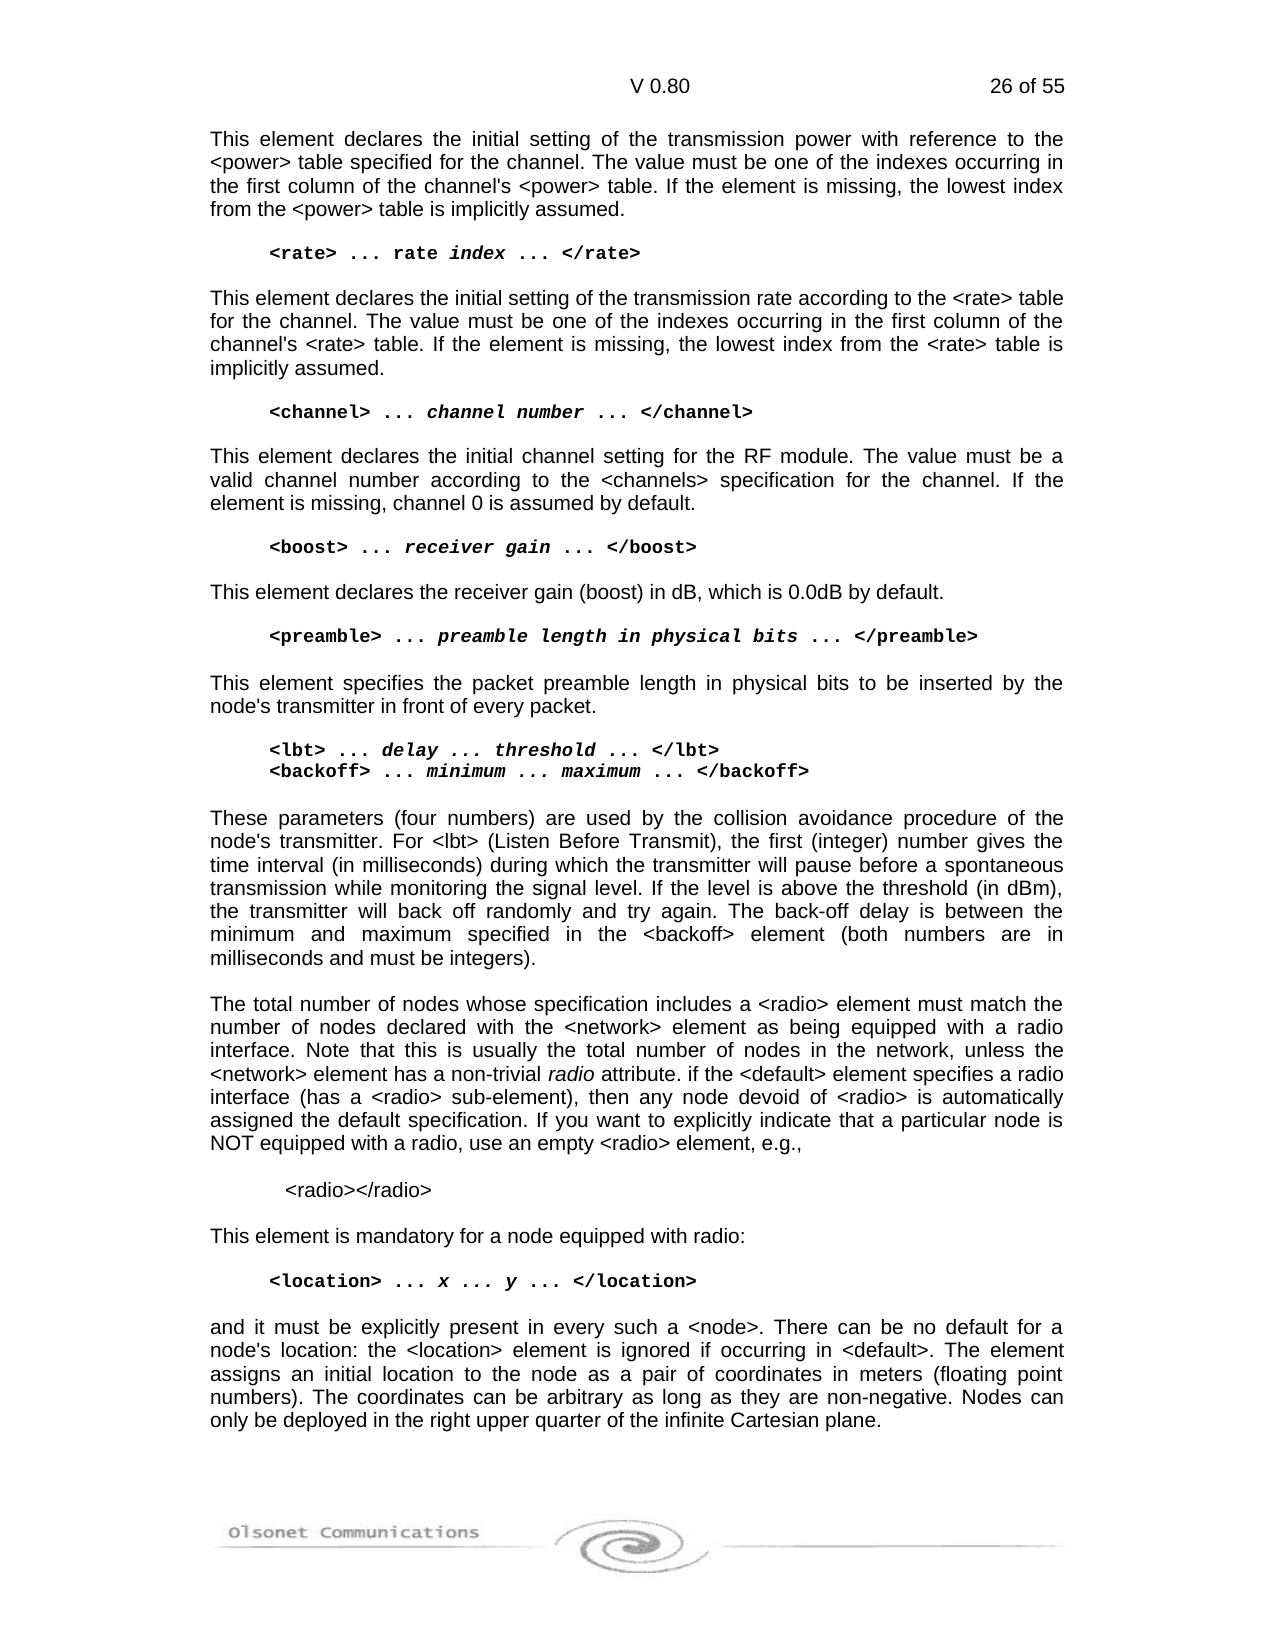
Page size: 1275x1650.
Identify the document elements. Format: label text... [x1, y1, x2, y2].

text The total number of nodes whose specification includes a <radio> element must match the number of nodes declared with the <network> element as being equipped with a radio interface. Note that this is usually the total number of nodes in the network, unless the <network> element has a non-trivial radio attribute. if the <default> element specifies a radio interface (has a <radio> sub-element), then any node devoid of <radio> is automatically assigned the default specification. If you want to explicitly indicate that a particular node is NOT equipped with a radio, use an empty <radio> element, e.g., [210, 993, 1065, 1155]
text <lbt> ... delay ... threshold ... </lbt> [269, 741, 1065, 762]
text This element declares the initial setting of the transmission power with reference to the <power> table specified for the channel. The value must be one of the indexes occurring in the first column of the channel's <power> table. If the element is missing, the lowest index from the <power> table is implicitly assumed. [210, 128, 1065, 221]
text <rate> ... rate index ... </rate> [269, 244, 1065, 265]
text <boost> ... receiver gain ... </boost> [269, 538, 1065, 559]
text <preamble> ... preamble length in physical bits ... </preamble> [269, 627, 1065, 648]
text <backoff> ... minimum ... maximum ... </backoff> [269, 762, 1065, 783]
text This element declares the receiver gain (boost) in dB, which is 0.0dB by default. [210, 580, 1065, 604]
text These parameters (four numbers) are used by the collision avoidance procedure of the node's transmitter. For <lbt> (Listen Before Transmit), the first (integer) number gives the time interval (in milliseconds) during which the transmitter will pause before a spontaneous transmission while monitoring the signal level. If the level is above the threshold (in dBm), the transmitter will back off randomly and try again. The back-off delay is between the minimum and maximum specified in the <backoff> element (both numbers are in milliseconds and must be integers). [210, 807, 1065, 969]
text This element declares the initial channel setting for the RF module. The value must be a valid channel number according to the <channels> specification for the channel. If the element is missing, channel 0 is assumed by default. [210, 445, 1065, 515]
text <radio></radio> [210, 1178, 1065, 1202]
text This element specifies the packet preamble length in physical bits to be inserted by the node's transmitter in front of every packet. [210, 671, 1065, 718]
text <location> ... x ... y ... </location> [269, 1271, 1065, 1293]
text This element is mandatory for a node equipped with radio: [210, 1225, 1065, 1248]
text This element declares the initial setting of the transmission rate according to the <rate> table for the channel. The value must be one of the indexes occurring in the first column of the channel's <rate> table. If the element is missing, the lowest index from the <rate> table is implicitly assumed. [210, 286, 1065, 379]
text and it must be explicitly present in every such a <node>. There can be no default for a node's location: the <location> element is ignored if occurring in <default>. The element assigns an initial location to the node as a pair of coordinates in meters (floating point numbers). The coordinates can be arbitrary as long as they are non-negative. Nodes can only be deployed in the right upper quarter of the infinite Cartesian plane. [210, 1316, 1065, 1432]
picture [210, 1504, 1065, 1596]
text <channel> ... channel number ... </channel> [269, 402, 1065, 424]
